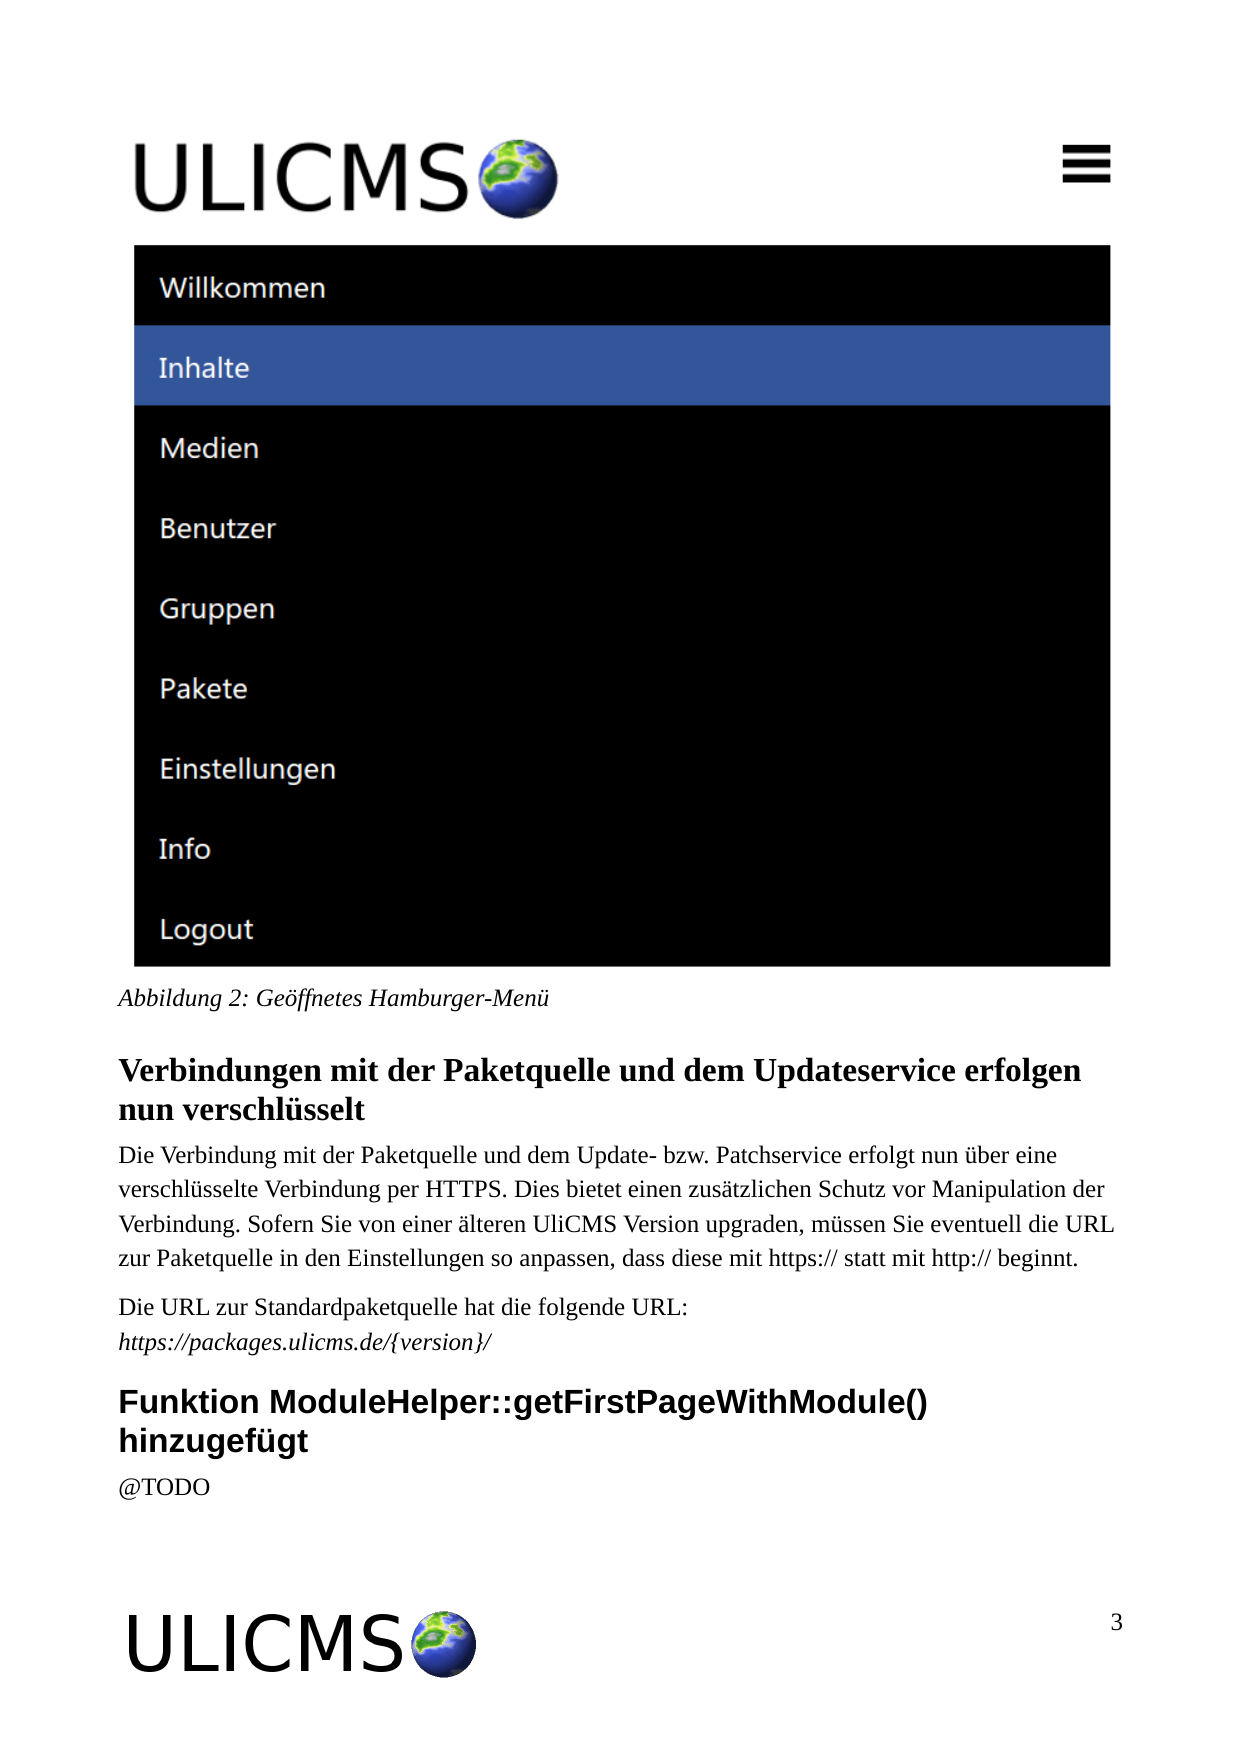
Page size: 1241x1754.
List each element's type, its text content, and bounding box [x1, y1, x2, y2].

text Abbildung 2: Geöffnetes Hamburger-Menü [118, 983, 1123, 1011]
picture [118, 1607, 479, 1681]
text Die Verbindung mit der Paketquelle und dem Update- bzw. Patchservice erfolgt nun über eine verschlüsselte Verbindung per HTTPS. Dies bietet einen zusätzlichen Schutz vor Manipulation der Verbindung. Sofern Sie von einer älteren UliCMS Version upgraden, müssen Sie eventuell die URL zur Paketquelle in den Einstellungen so anpassen, dass diese mit https:// statt mit http:// beginnt. [118, 1140, 1123, 1272]
subtitle Verbindungen mit der Paketquelle und dem Updateservice erfolgen nun verschlüsselt [118, 1011, 1123, 1127]
subtitle Funktion ModuleHelper::getFirstPageWithModule() hinzugefügt [118, 1382, 1123, 1459]
text @TODO [118, 1472, 1123, 1501]
subtitle [118, 118, 1123, 130]
picture [118, 130, 1123, 983]
text Die URL zur Standardpaketquelle hat die folgende URL: https://packages.ulicms.de/{version}/ [118, 1292, 1123, 1356]
